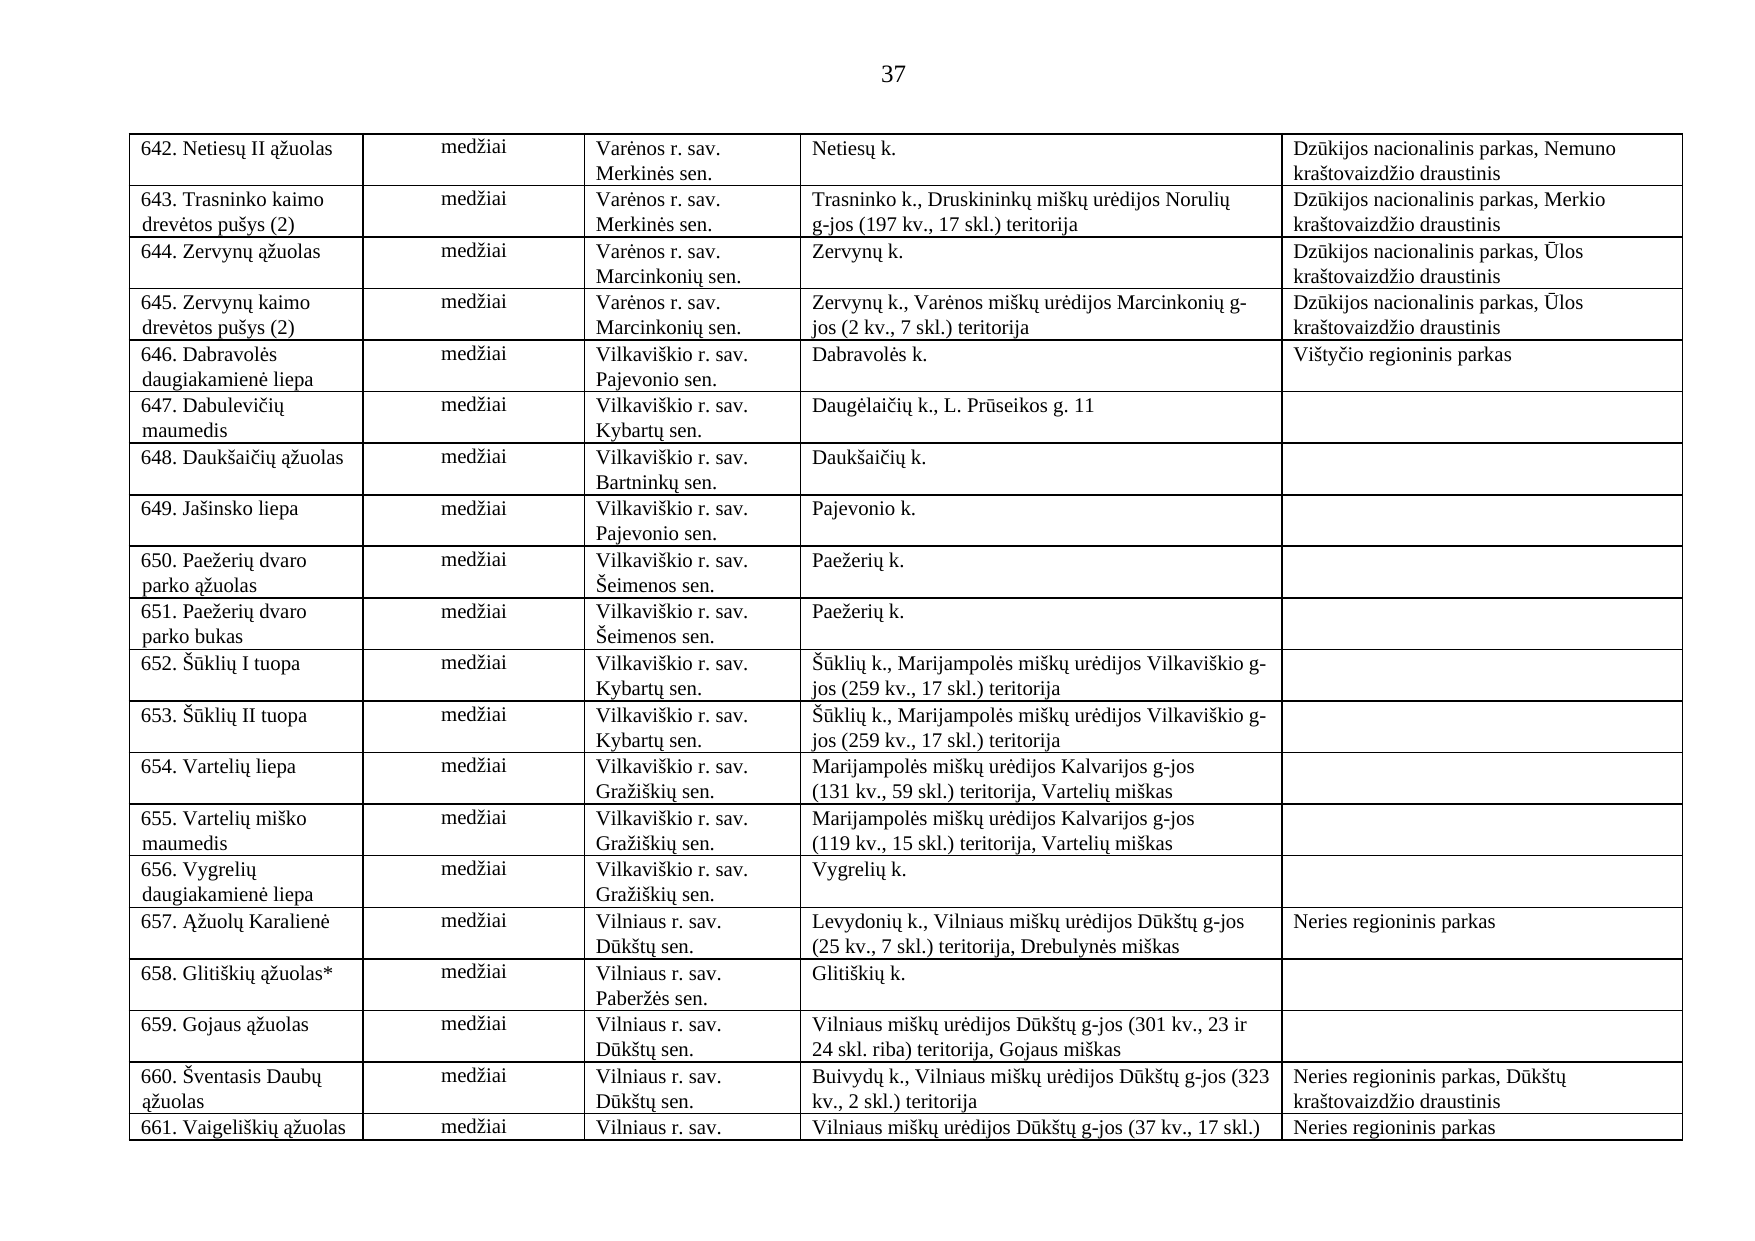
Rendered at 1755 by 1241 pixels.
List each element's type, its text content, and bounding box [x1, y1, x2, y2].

table_cell 651. Paežerių dvaro parko bukas [130, 599, 362, 648]
table_cell medžiai [364, 650, 584, 700]
table_cell Daukšaičių k. [801, 444, 1281, 494]
table_cell medžiai [364, 599, 584, 648]
table_cell 655. Vartelių miško maumedis [130, 805, 362, 855]
table_cell medžiai [364, 960, 584, 1009]
table_cell medžiai [364, 186, 584, 236]
table_cell 656. Vygrelių daugiakamienė liepa [130, 856, 362, 906]
table_cell 644. Zervynų ąžuolas [130, 238, 362, 288]
table_cell Vilkaviškio r. sav. Bartninkų sen. [585, 444, 800, 494]
table_cell Buivydų k., Vilniaus miškų urėdijos Dūkštų g-jos (323 kv., 2 skl.) teritorija [801, 1063, 1281, 1113]
table_cell Vilkaviškio r. sav. Gražiškių sen. [585, 753, 800, 803]
table_cell Paežerių k. [801, 599, 1281, 648]
table_cell [1283, 753, 1682, 803]
table_cell Dabravolės k. [801, 341, 1281, 391]
table_cell Varėnos r. sav. Merkinės sen. [585, 135, 800, 184]
table_cell 648. Daukšaičių ąžuolas [130, 444, 362, 494]
table_cell Vilniaus miškų urėdijos Dūkštų g-jos (301 kv., 23 ir 24 skl. riba) teritorija, Gojaus miškas [801, 1011, 1281, 1061]
table_cell Vilkaviškio r. sav. Pajevonio sen. [585, 496, 800, 545]
table_cell [1283, 599, 1682, 648]
table_cell 654. Vartelių liepa [130, 753, 362, 803]
table_cell 659. Gojaus ąžuolas [130, 1011, 362, 1061]
table_cell Dzūkijos nacionalinis parkas, Ūlos kraštovaizdžio draustinis [1283, 289, 1682, 339]
table_cell Dzūkijos nacionalinis parkas, Merkio kraštovaizdžio draustinis [1283, 186, 1682, 236]
table_cell medžiai [364, 392, 584, 442]
table_cell medžiai [364, 805, 584, 855]
table_cell Neries regioninis parkas, Dūkštų kraštovaizdžio draustinis [1283, 1063, 1682, 1113]
table_cell Varėnos r. sav. Marcinkonių sen. [585, 289, 800, 339]
table_cell [1283, 805, 1682, 855]
table_cell Neries regioninis parkas [1283, 1114, 1682, 1139]
table_cell 646. Dabravolės daugiakamienė liepa [130, 341, 362, 391]
table_cell Vilniaus r. sav. Paberžės sen. [585, 960, 800, 1009]
table_cell Dzūkijos nacionalinis parkas, Ūlos kraštovaizdžio draustinis [1283, 238, 1682, 288]
table_cell Vilniaus r. sav. [585, 1114, 800, 1139]
table_cell Vilkaviškio r. sav. Šeimenos sen. [585, 547, 800, 597]
table_cell Marijampolės miškų urėdijos Kalvarijos g-jos (119 kv., 15 skl.) teritorija, Vartelių miškas [801, 805, 1281, 855]
table_cell Zervynų k. [801, 238, 1281, 288]
table_cell medžiai [364, 908, 584, 958]
table_cell 653. Šūklių II tuopa [130, 702, 362, 752]
table_cell Dzūkijos nacionalinis parkas, Nemuno kraštovaizdžio draustinis [1283, 135, 1682, 184]
table_cell 649. Jašinsko liepa [130, 496, 362, 545]
table_cell [1283, 960, 1682, 1009]
table_cell [1283, 702, 1682, 752]
table_cell Zervynų k., Varėnos miškų urėdijos Marcinkonių g-jos (2 kv., 7 skl.) teritorija [801, 289, 1281, 339]
table_cell Glitiškių k. [801, 960, 1281, 1009]
table_cell Vilniaus r. sav. Dūkštų sen. [585, 1011, 800, 1061]
table_cell medžiai [364, 856, 584, 906]
table_cell Levydonių k., Vilniaus miškų urėdijos Dūkštų g-jos (25 kv., 7 skl.) teritorija, Drebulynės miškas [801, 908, 1281, 958]
table_cell [1283, 547, 1682, 597]
table_cell Trasninko k., Druskininkų miškų urėdijos Norulių g-jos (197 kv., 17 skl.) teritorija [801, 186, 1281, 236]
table_cell Šūklių k., Marijampolės miškų urėdijos Vilkaviškio g-jos (259 kv., 17 skl.) teritorija [801, 702, 1281, 752]
table_cell [1283, 1011, 1682, 1061]
table_cell Vilniaus miškų urėdijos Dūkštų g-jos (37 kv., 17 skl.) [801, 1114, 1281, 1139]
table_cell [1283, 650, 1682, 700]
table_cell medžiai [364, 444, 584, 494]
table_cell Neries regioninis parkas [1283, 908, 1682, 958]
table_cell [1283, 444, 1682, 494]
table_cell Vilkaviškio r. sav. Kybartų sen. [585, 650, 800, 700]
table_cell Vilkaviškio r. sav. Kybartų sen. [585, 392, 800, 442]
table_cell Vilkaviškio r. sav. Gražiškių sen. [585, 805, 800, 855]
table_cell medžiai [364, 289, 584, 339]
table_cell 650. Paežerių dvaro parko ąžuolas [130, 547, 362, 597]
table_cell 645. Zervynų kaimo drevėtos pušys (2) [130, 289, 362, 339]
table_cell medžiai [364, 135, 584, 184]
table_cell Vygrelių k. [801, 856, 1281, 906]
table_cell [1283, 856, 1682, 906]
table_cell medžiai [364, 753, 584, 803]
table_cell 658. Glitiškių ąžuolas* [130, 960, 362, 1009]
table_cell medžiai [364, 702, 584, 752]
table_cell medžiai [364, 238, 584, 288]
table_cell Vilniaus r. sav. Dūkštų sen. [585, 1063, 800, 1113]
table_cell medžiai [364, 496, 584, 545]
table_cell medžiai [364, 1063, 584, 1113]
table_cell Paežerių k. [801, 547, 1281, 597]
table_cell 661. Vaigeliškių ąžuolas [130, 1114, 362, 1139]
table_cell 642. Netiesų II ąžuolas [130, 135, 362, 184]
table_cell Vilkaviškio r. sav. Gražiškių sen. [585, 856, 800, 906]
table_cell 643. Trasninko kaimo drevėtos pušys (2) [130, 186, 362, 236]
table_cell 657. Ąžuolų Karalienė [130, 908, 362, 958]
table_cell Vilkaviškio r. sav. Kybartų sen. [585, 702, 800, 752]
table_cell medžiai [364, 547, 584, 597]
table_cell 647. Dabulevičių maumedis [130, 392, 362, 442]
table_cell Varėnos r. sav. Marcinkonių sen. [585, 238, 800, 288]
table_cell Varėnos r. sav. Merkinės sen. [585, 186, 800, 236]
table_cell [1283, 392, 1682, 442]
table_cell 652. Šūklių I tuopa [130, 650, 362, 700]
table_cell Vištyčio regioninis parkas [1283, 341, 1682, 391]
table_cell Netiesų k. [801, 135, 1281, 184]
table_cell [1283, 496, 1682, 545]
table_cell Pajevonio k. [801, 496, 1281, 545]
table_cell Daugėlaičių k., L. Prūseikos g. 11 [801, 392, 1281, 442]
table_cell Šūklių k., Marijampolės miškų urėdijos Vilkaviškio g-jos (259 kv., 17 skl.) teritorija [801, 650, 1281, 700]
table_cell Vilniaus r. sav. Dūkštų sen. [585, 908, 800, 958]
table_cell Vilkaviškio r. sav. Pajevonio sen. [585, 341, 800, 391]
table_cell Marijampolės miškų urėdijos Kalvarijos g-jos (131 kv., 59 skl.) teritorija, Vartelių miškas [801, 753, 1281, 803]
table_cell medžiai [364, 341, 584, 391]
table_cell 660. Šventasis Daubų ąžuolas [130, 1063, 362, 1113]
table_cell medžiai [364, 1114, 584, 1139]
table_cell Vilkaviškio r. sav. Šeimenos sen. [585, 599, 800, 648]
table_cell medžiai [364, 1011, 584, 1061]
